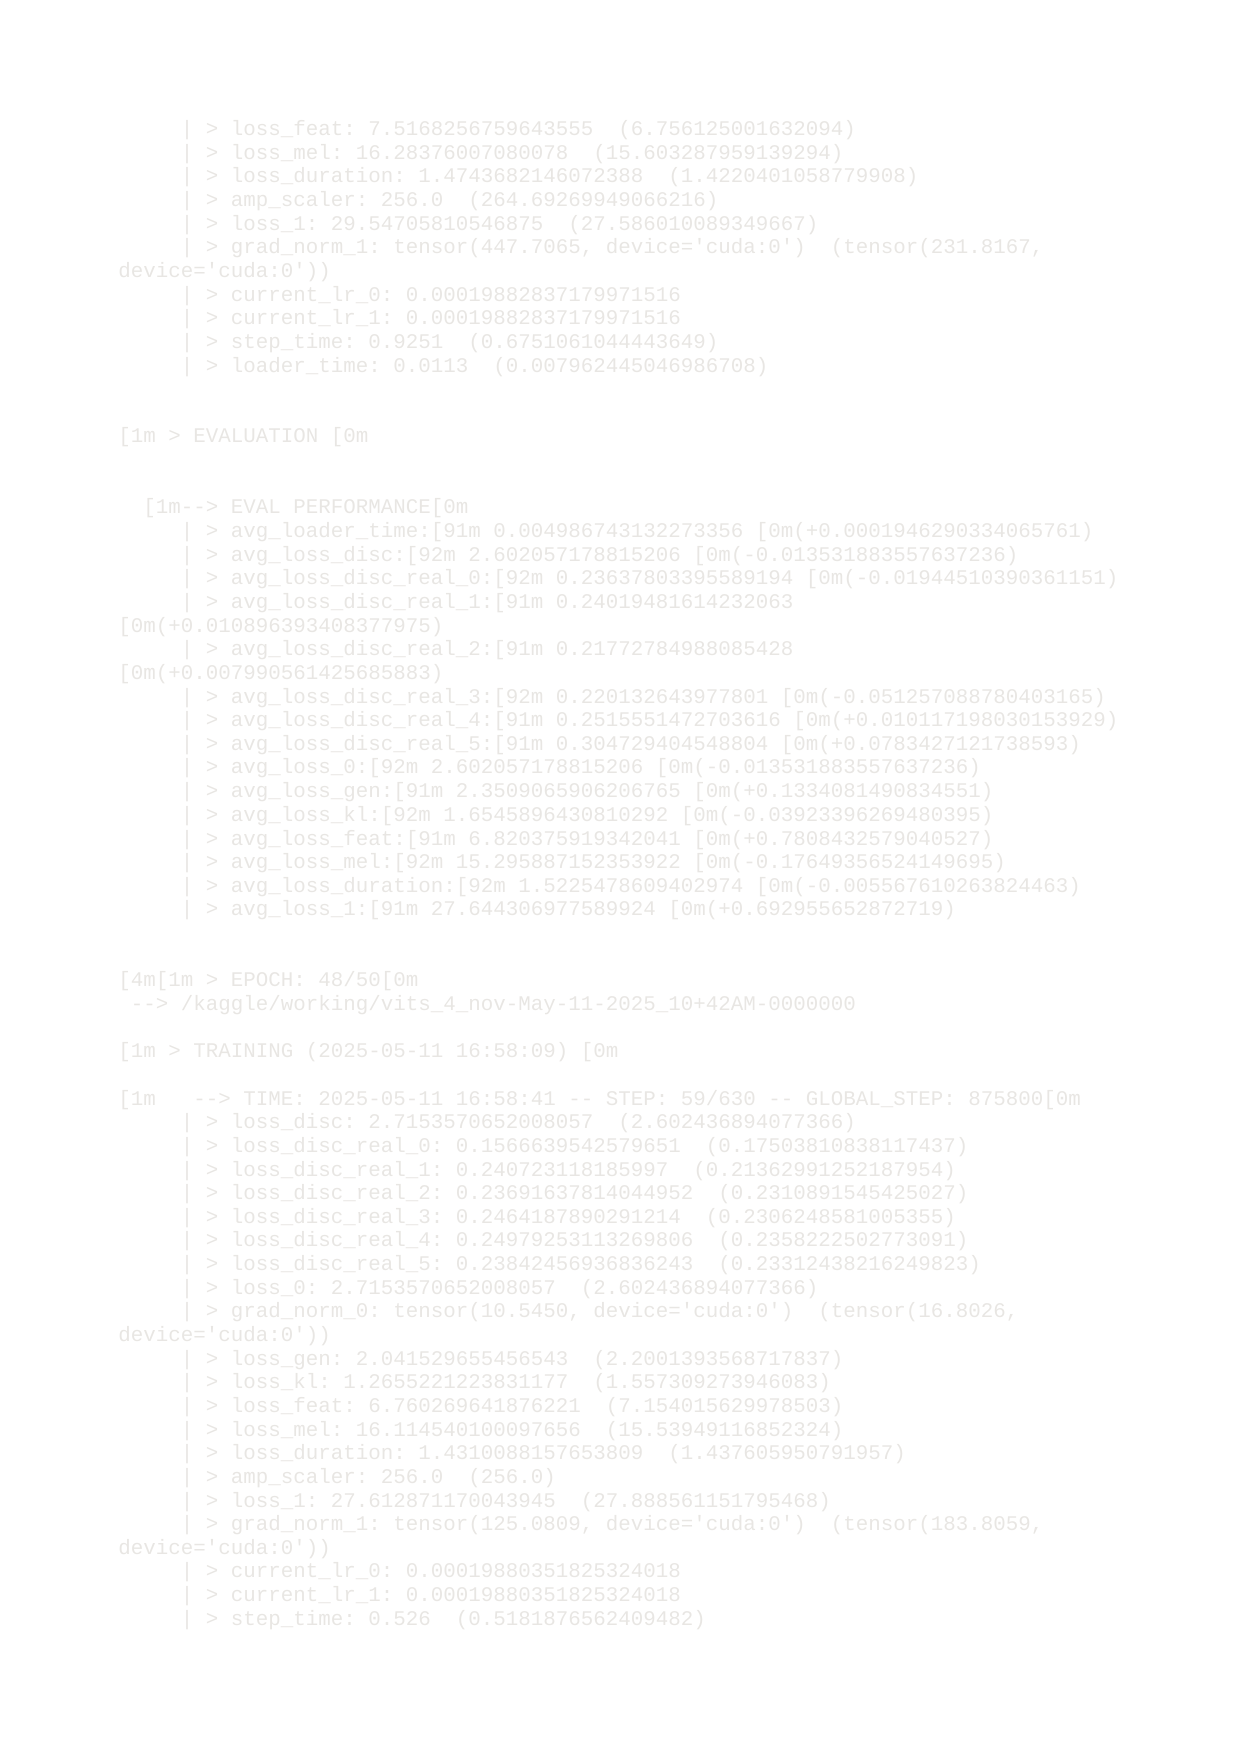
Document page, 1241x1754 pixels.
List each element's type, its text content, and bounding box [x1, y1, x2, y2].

text | > loss_disc_real_0: 0.1566639542579651 (0.17503810838117437) [118, 1135, 1122, 1158]
text | > loss_1: 29.54705810546875 (27.586010089349667) [118, 213, 1122, 236]
text | > current_lr_1: 0.00019882837179971516 [118, 307, 1122, 331]
text [1m --> TIME: 2025-05-11 16:58:41 -- STEP: 59/630 -- GLOBAL_STEP: 875800[0m [118, 1088, 1122, 1111]
text | > grad_norm_1: tensor(447.7065, device='cuda:0') (tensor(231.8167, device='cuda:0')) [118, 236, 1122, 284]
text | > loss_mel: 16.28376007080078 (15.603287959139294) [118, 142, 1122, 165]
text | > avg_loss_disc_real_4:[91m 0.2515551472703616 [0m(+0.010117198030153929) [118, 709, 1122, 733]
text | > amp_scaler: 256.0 (264.69269949066216) [118, 189, 1122, 213]
text | > current_lr_0: 0.00019882837179971516 [118, 284, 1122, 307]
text | > grad_norm_1: tensor(125.0809, device='cuda:0') (tensor(183.8059, device='cuda:0')) [118, 1513, 1122, 1561]
text | > avg_loader_time:[91m 0.004986743132273356 [0m(+0.0001946290334065761) [118, 520, 1122, 544]
text [1m > TRAINING (2025-05-11 16:58:09) [0m [118, 1040, 1122, 1064]
text | > avg_loss_feat:[91m 6.820375919342041 [0m(+0.7808432579040527) [118, 827, 1122, 851]
text | > avg_loss_disc_real_2:[91m 0.21772784988085428 [0m(+0.007990561425685883) [118, 638, 1122, 686]
text | > loss_mel: 16.114540100097656 (15.53949116852324) [118, 1419, 1122, 1442]
text | > loss_disc_real_5: 0.23842456936836243 (0.23312438216249823) [118, 1253, 1122, 1277]
text | > current_lr_0: 0.00019880351825324018 [118, 1561, 1122, 1584]
text | > loss_duration: 1.4310088157653809 (1.437605950791957) [118, 1442, 1122, 1466]
text | > current_lr_1: 0.00019880351825324018 [118, 1584, 1122, 1608]
text | > avg_loss_gen:[91m 2.3509065906206765 [0m(+0.1334081490834551) [118, 780, 1122, 804]
text [1m--> EVAL PERFORMANCE[0m [118, 496, 1122, 520]
text | > loader_time: 0.0113 (0.007962445046986708) [118, 354, 1122, 378]
text | > avg_loss_disc_real_5:[91m 0.304729404548804 [0m(+0.0783427121738593) [118, 733, 1122, 757]
text | > loss_0: 2.7153570652008057 (2.602436894077366) [118, 1277, 1122, 1300]
text | > avg_loss_1:[91m 27.644306977589924 [0m(+0.692955652872719) [118, 898, 1122, 922]
text | > loss_feat: 7.5168256759643555 (6.756125001632094) [118, 118, 1122, 142]
text | > loss_feat: 6.760269641876221 (7.154015629978503) [118, 1395, 1122, 1419]
text | > avg_loss_disc_real_1:[91m 0.24019481614232063 [0m(+0.010896393408377975) [118, 591, 1122, 638]
text [4m[1m > EPOCH: 48/50[0m [118, 969, 1122, 993]
text | > avg_loss_disc_real_0:[92m 0.23637803395589194 [0m(-0.01944510390361151) [118, 567, 1122, 591]
text | > grad_norm_0: tensor(10.5450, device='cuda:0') (tensor(16.8026, device='cuda:0')) [118, 1300, 1122, 1348]
text | > loss_disc_real_2: 0.23691637814044952 (0.2310891545425027) [118, 1182, 1122, 1206]
text | > loss_1: 27.612871170043945 (27.888561151795468) [118, 1489, 1122, 1513]
text | > loss_gen: 2.041529655456543 (2.2001393568717837) [118, 1348, 1122, 1371]
text --> /kaggle/working/vits_4_nov-May-11-2025_10+42AM-0000000 [118, 993, 1122, 1017]
text | > step_time: 0.9251 (0.6751061044443649) [118, 331, 1122, 354]
text | > amp_scaler: 256.0 (256.0) [118, 1466, 1122, 1489]
text | > avg_loss_disc:[92m 2.602057178815206 [0m(-0.013531883557637236) [118, 544, 1122, 567]
text | > loss_duration: 1.4743682146072388 (1.4220401058779908) [118, 165, 1122, 189]
text | > avg_loss_kl:[92m 1.6545896430810292 [0m(-0.03923396269480395) [118, 804, 1122, 827]
text | > loss_disc_real_4: 0.24979253113269806 (0.2358222502773091) [118, 1229, 1122, 1253]
text | > avg_loss_mel:[92m 15.295887152353922 [0m(-0.17649356524149695) [118, 851, 1122, 875]
text | > step_time: 0.526 (0.5181876562409482) [118, 1608, 1122, 1631]
text | > avg_loss_duration:[92m 1.5225478609402974 [0m(-0.005567610263824463) [118, 875, 1122, 898]
text | > loss_disc: 2.7153570652008057 (2.602436894077366) [118, 1111, 1122, 1135]
text | > loss_disc_real_1: 0.240723118185997 (0.21362991252187954) [118, 1158, 1122, 1182]
text | > avg_loss_0:[92m 2.602057178815206 [0m(-0.013531883557637236) [118, 757, 1122, 780]
text | > loss_disc_real_3: 0.2464187890291214 (0.2306248581005355) [118, 1206, 1122, 1229]
text [1m > EVALUATION [0m [118, 426, 1122, 449]
text | > loss_kl: 1.2655221223831177 (1.557309273946083) [118, 1371, 1122, 1395]
text | > avg_loss_disc_real_3:[92m 0.220132643977801 [0m(-0.051257088780403165) [118, 686, 1122, 709]
